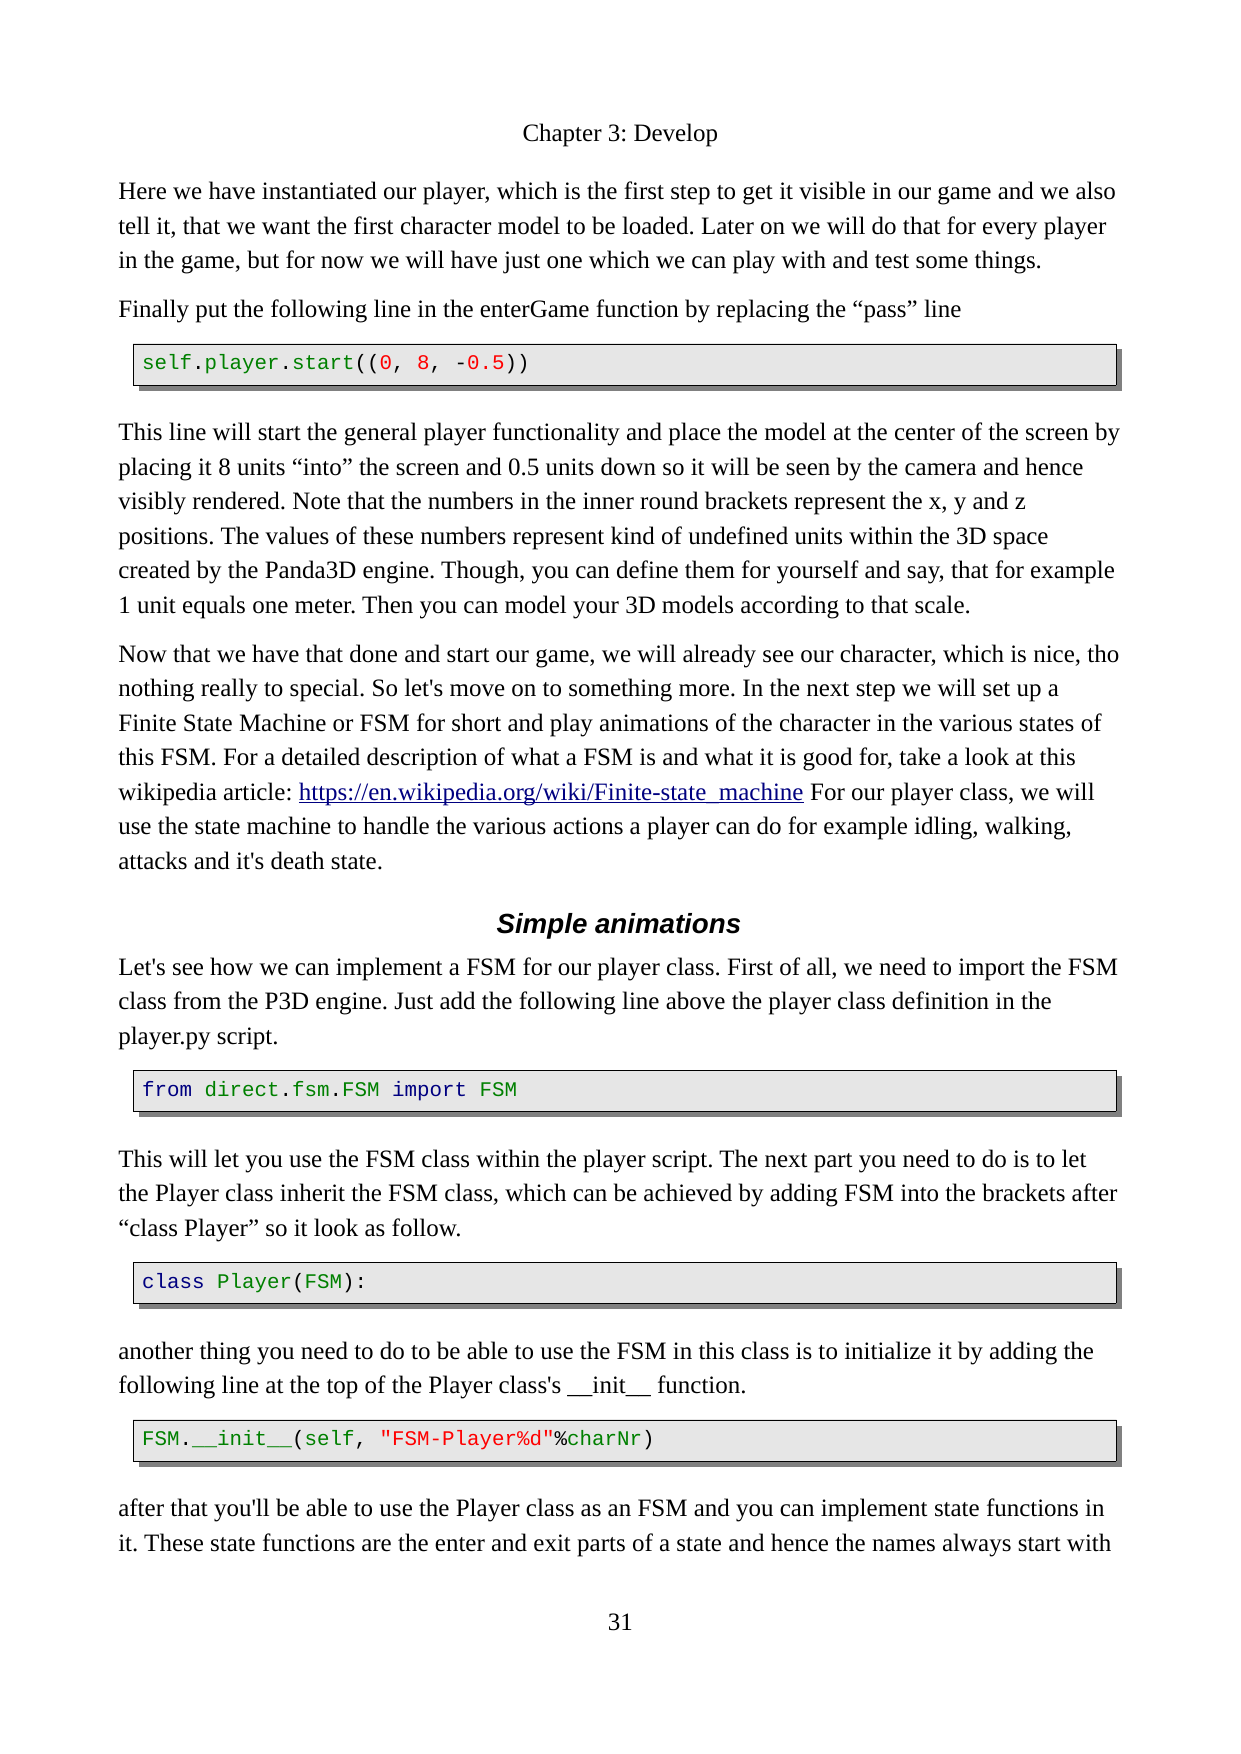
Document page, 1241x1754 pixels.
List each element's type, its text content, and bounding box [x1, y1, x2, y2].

text Here we have instantiated our player, which is the first step to get it visible in our game and we also tell it, that we want the first character model to be loaded. Later on we will do that for every player in the game, but for now we will have just one which we can play with and test some things. [118, 176, 1122, 274]
text Let's see how we can implement a FSM for our player class. First of all, we need to import the FSM class from the P3D engine. Just add the following line above the player class definition in the player.py script. [118, 952, 1122, 1049]
subtitle Simple animations [118, 907, 1122, 939]
text from direct.fsm.FSM import FSM [134, 1071, 1116, 1111]
text Finally put the following line in the enterGame function by replacing the “pass” line [118, 294, 1122, 323]
text FSM.__init__(self, "FSM-Player%d"%charNr) [134, 1421, 1116, 1461]
text after that you'll be able to use the Player class as an FSM and you can implement state functions in it. These state functions are the enter and exit parts of a state and hence the names always start with [118, 1493, 1122, 1557]
text another thing you need to do to be able to use the FSM in this class is to initialize it by adding the following line at the top of the Player class's __init__ function. [118, 1336, 1122, 1399]
text class Player(FSM): [134, 1263, 1116, 1303]
text Now that we have that done and start our game, we will already see our character, which is nice, tho nothing really to special. So let's move on to something more. In the next step we will set up a Finite State Machine or FSM for short and play animations of the character in the various states of this FSM. For a detailed description of what a FSM is and what it is good for, take a look at this wikipedia article: https://en.wikipedia.org/wiki/Finite-state_machine For our player class, we will use the state machine to handle the various actions a player can do for example idling, walking, attacks and it's death state. [118, 639, 1122, 874]
text This will let you use the FSM class within the player script. The next part you need to do is to let the Player class inherit the FSM class, which can be achieved by adding FSM into the brackets after “class Player” so it look as follow. [118, 1144, 1122, 1242]
text This line will start the general player functionality and place the model at the center of the screen by placing it 8 units “into” the screen and 0.5 units down so it will be seen by the camera and hence visibly rendered. Note that the numbers in the inner round brackets represent the x, y and z positions. The values of these numbers represent kind of undefined units within the 3D space created by the Panda3D engine. Though, you can define them for yourself and say, that for example 1 unit equals one meter. Then you can model your 3D models according to that scale. [118, 417, 1122, 619]
text self.player.start((0, 8, -0.5)) [134, 345, 1116, 385]
